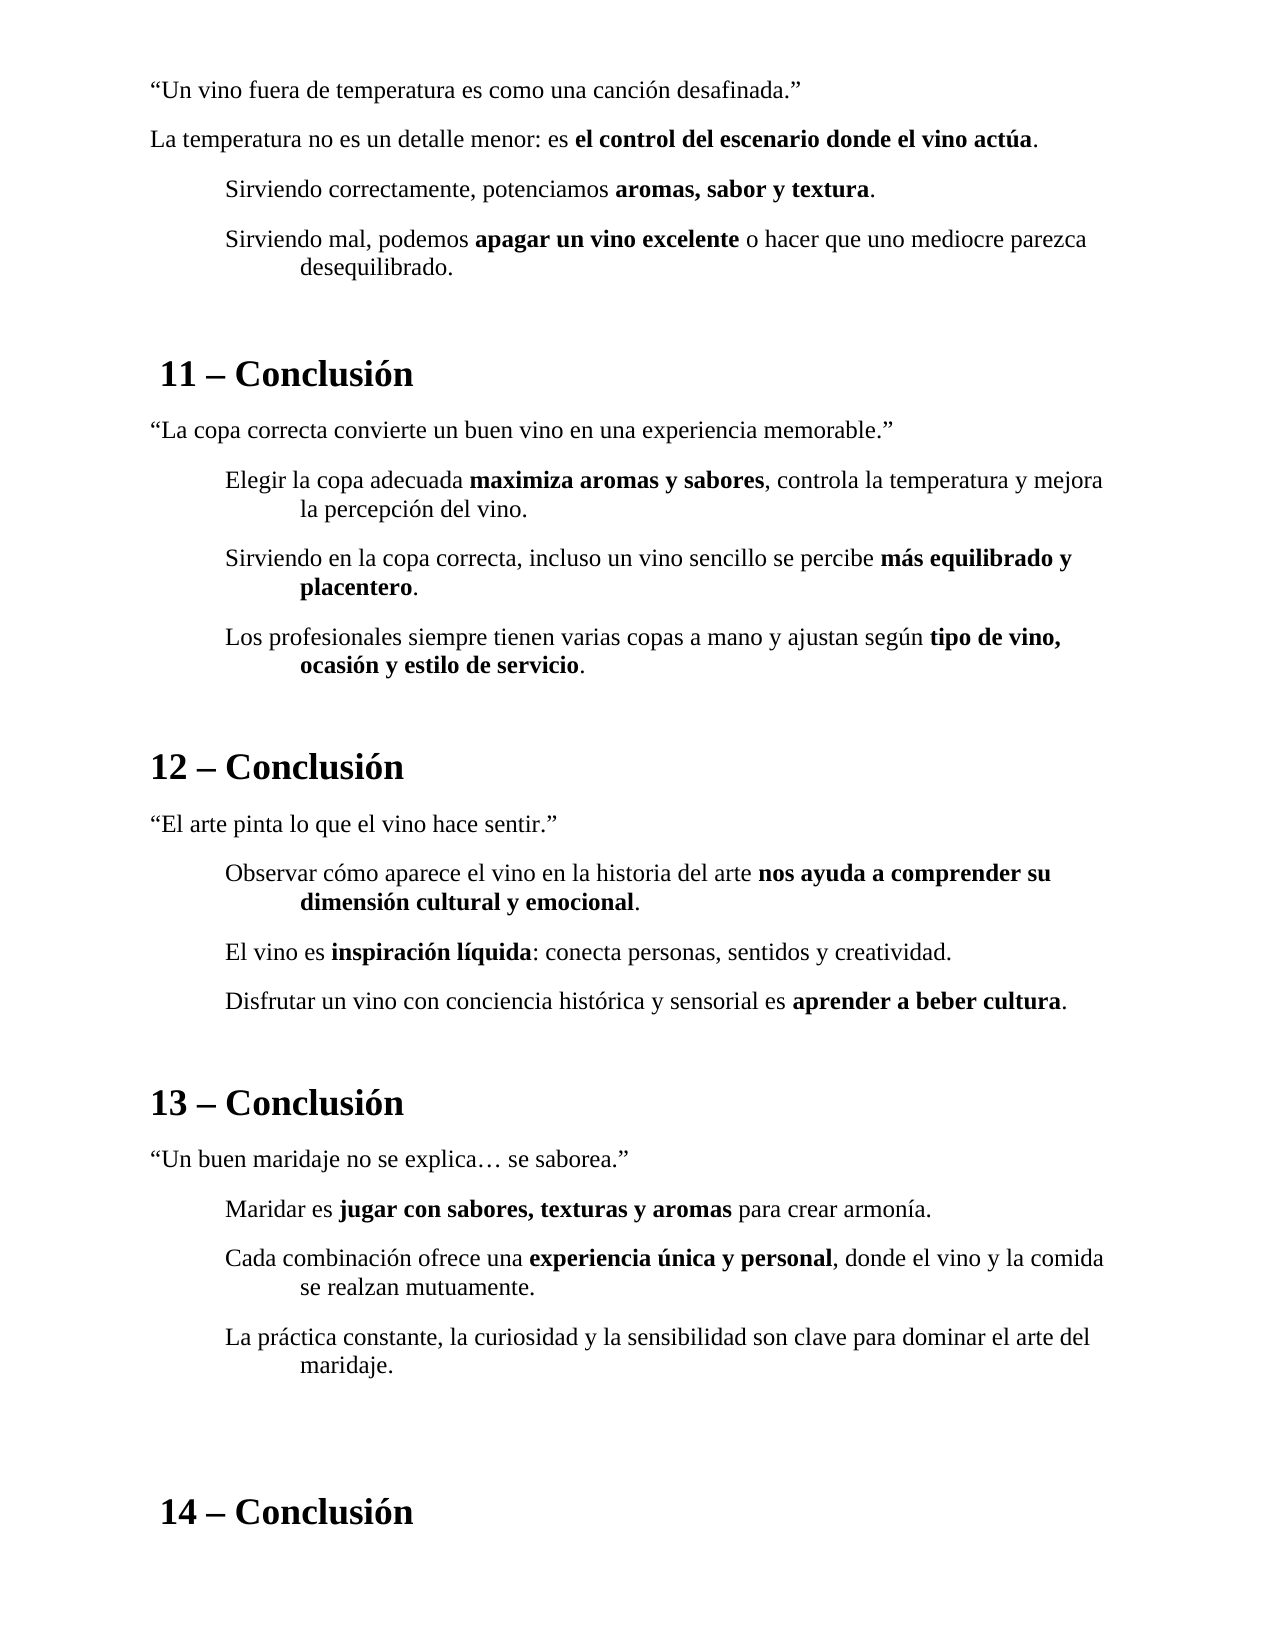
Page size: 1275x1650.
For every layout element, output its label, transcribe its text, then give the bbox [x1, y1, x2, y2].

list Elegir la copa adecuada maximiza aromas y sabores, controla la temperatura y mejora la percepción del vino. [187, 465, 1125, 523]
text “Un buen maridaje no se explica… se saborea.” [150, 1144, 1125, 1173]
list Disfrutar un vino con conciencia histórica y sensorial es aprender a beber cultura. [187, 986, 1125, 1015]
list El vino es inspiración líquida: conecta personas, sentidos y creatividad. [187, 937, 1125, 965]
text 13 – Conclusión [150, 1080, 1125, 1123]
text “La copa correcta convierte un buen vino en una experiencia memorable.” [150, 416, 1125, 444]
text 12 – Conclusión [150, 745, 1125, 788]
list Cada combinación ofrece una experiencia única y personal, donde el vino y la comida se realzan mutuamente. [187, 1243, 1125, 1301]
list Sirviendo en la copa correcta, incluso un vino sencillo se percibe más equilibrado y placentero. [187, 543, 1125, 601]
list Observar cómo aparece el vino en la historia del arte nos ayuda a comprender su dimensión cultural y emocional. [187, 858, 1125, 916]
list Maridar es jugar con sabores, texturas y aromas para crear armonía. [187, 1194, 1125, 1223]
text “Un vino fuera de temperatura es como una canción desafinada.” [150, 75, 1125, 104]
list Sirviendo mal, podemos apagar un vino excelente o hacer que uno mediocre parezca desequilibrado. [187, 224, 1125, 281]
text La temperatura no es un detalle menor: es el control del escenario donde el vino actúa. [150, 124, 1125, 153]
list Los profesionales siempre tienen varias copas a mano y ajustan según tipo de vino, ocasión y estilo de servicio. [187, 622, 1125, 679]
text 11 – Conclusión [150, 352, 1125, 395]
text 14 – Conclusión [150, 1489, 1125, 1532]
text “El arte pinta lo que el vino hace sentir.” [150, 809, 1125, 837]
list La práctica constante, la curiosidad y la sensibilidad son clave para dominar el arte del maridaje. [187, 1322, 1125, 1379]
list Sirviendo correctamente, potenciamos aromas, sabor y textura. [187, 174, 1125, 203]
